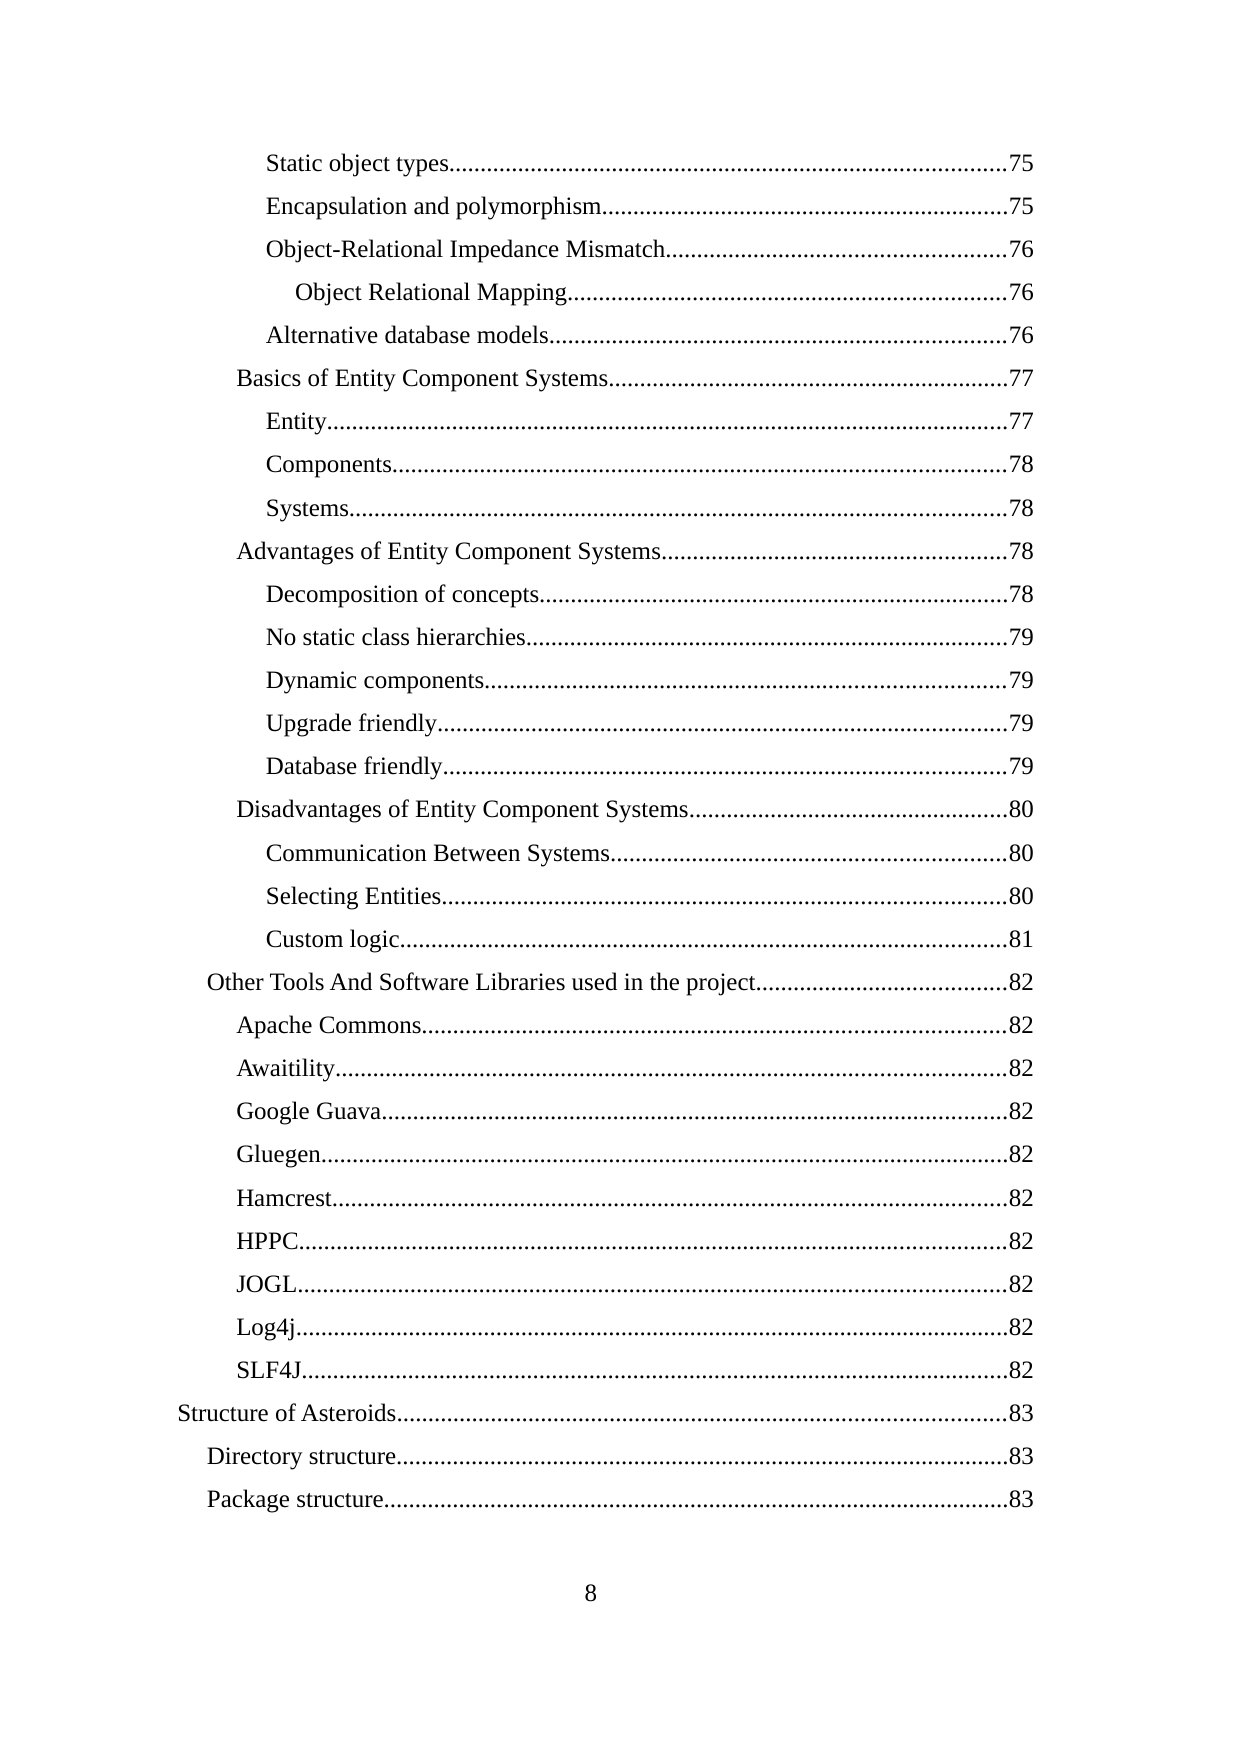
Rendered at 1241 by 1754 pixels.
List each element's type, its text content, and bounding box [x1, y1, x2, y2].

text Custom logic 81 [266, 924, 1033, 953]
text Database friendly 79 [266, 751, 1033, 780]
text Awaitility 82 [236, 1053, 1033, 1082]
text Apache Commons 82 [236, 1010, 1033, 1039]
text Disadvantages of Entity Component Systems 80 [236, 794, 1033, 823]
text Alternative database models 76 [266, 320, 1033, 349]
text Directory structure 83 [207, 1441, 1033, 1470]
text Basics of Entity Component Systems 77 [236, 363, 1033, 392]
text Object Relational Mapping 76 [295, 277, 1033, 306]
text Advantages of Entity Component Systems 78 [236, 536, 1033, 564]
text Gluegen 82 [236, 1139, 1033, 1168]
text Package structure 83 [207, 1484, 1033, 1513]
text Selecting Entities 80 [266, 881, 1033, 909]
text Systems 78 [266, 493, 1033, 521]
text Static object types 75 [266, 148, 1033, 176]
text Entity 77 [266, 406, 1033, 435]
text Other Tools And Software Libraries used in the project 82 [207, 967, 1033, 996]
text No static class hierarchies 79 [266, 622, 1033, 651]
text Structure of Asteroids 83 [177, 1398, 1033, 1427]
text HPPC 82 [236, 1226, 1033, 1254]
text Components 78 [266, 449, 1033, 478]
text Encapsulation and polymorphism 75 [266, 191, 1033, 219]
text Google Guava 82 [236, 1096, 1033, 1125]
text SLF4J 82 [236, 1355, 1033, 1384]
text Log4j 82 [236, 1312, 1033, 1341]
text Communication Between Systems 80 [266, 838, 1033, 866]
text JOGL 82 [236, 1269, 1033, 1298]
text Hamcrest 82 [236, 1183, 1033, 1211]
text Upgrade friendly 79 [266, 708, 1033, 737]
text Dynamic components 79 [266, 665, 1033, 694]
text Object-Relational Impedance Mismatch 76 [266, 234, 1033, 263]
text Decomposition of concepts 78 [266, 579, 1033, 608]
